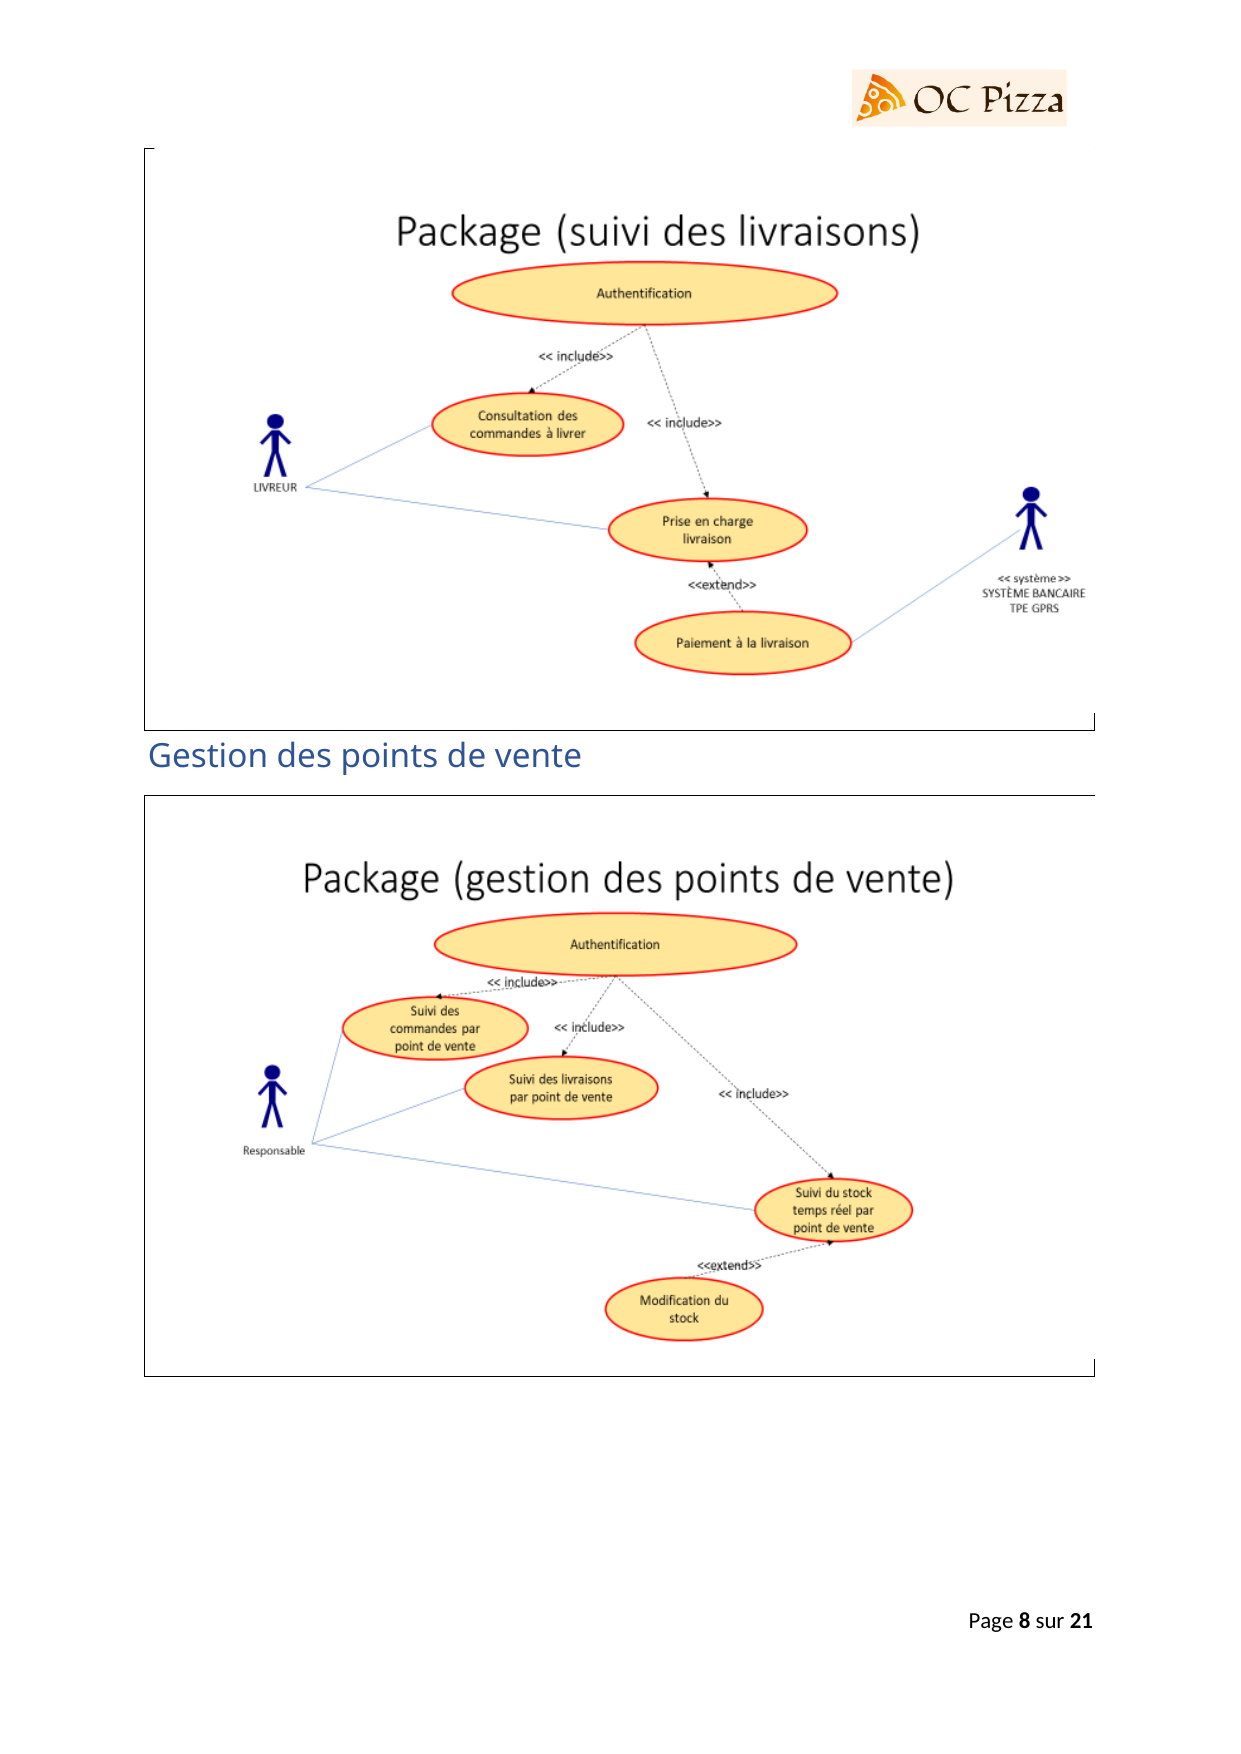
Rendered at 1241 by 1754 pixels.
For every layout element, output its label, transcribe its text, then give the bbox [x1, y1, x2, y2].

table_header [145, 149, 1094, 730]
text Gestion des points de vente [148, 731, 1093, 777]
table_header [145, 796, 1094, 1376]
